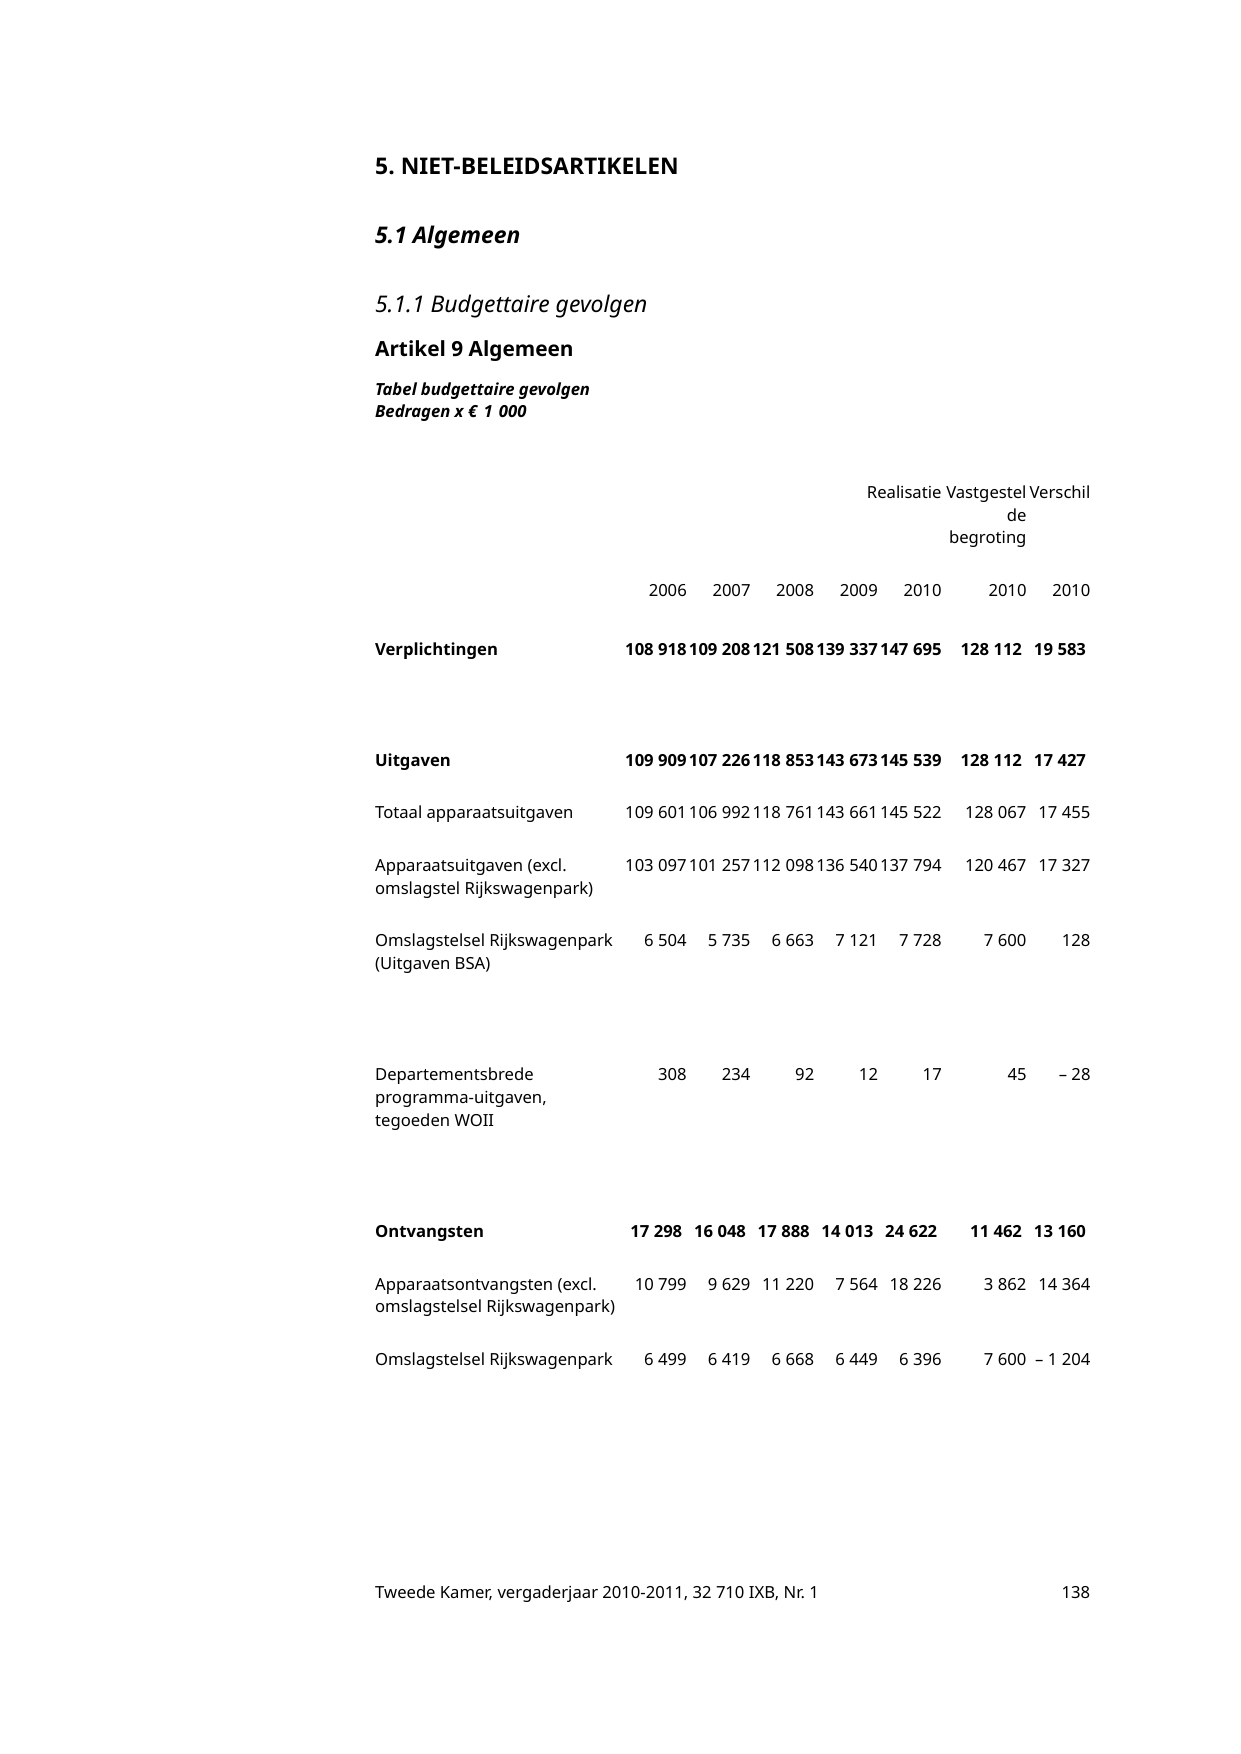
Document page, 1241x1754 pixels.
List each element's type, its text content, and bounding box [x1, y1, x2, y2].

table_cell 103 097 [623, 854, 686, 929]
table_cell 2007 [686, 579, 750, 637]
text Bedragen x € 1 000 [375, 400, 1090, 423]
table_cell [686, 690, 750, 748]
table_cell 17 [878, 1063, 941, 1161]
table_cell 143 661 [814, 801, 878, 854]
table_cell 6 668 [750, 1348, 814, 1400]
subtitle 5.1.1 Budgettaire gevolgen [375, 287, 1090, 319]
table_cell 128 [1026, 929, 1090, 1004]
table_cell 7 728 [878, 929, 941, 1004]
table_cell [686, 1161, 750, 1219]
table_header Verschil [1026, 481, 1090, 579]
table_cell [375, 690, 623, 748]
table_cell 7 121 [814, 929, 878, 1004]
table_cell 118 761 [750, 801, 814, 854]
table_cell 139 337 [814, 637, 878, 690]
table_cell 2010 [878, 579, 941, 637]
table_cell 9 629 [686, 1272, 750, 1348]
table_cell 108 918 [623, 637, 686, 690]
table_cell 6 419 [686, 1348, 750, 1400]
table_cell 145 539 [878, 748, 941, 801]
table_cell [878, 1005, 941, 1063]
table_cell [1026, 690, 1090, 748]
table_cell 7 564 [814, 1272, 878, 1348]
table_cell [1026, 1161, 1090, 1219]
table_cell 308 [623, 1063, 686, 1161]
table_cell 92 [750, 1063, 814, 1161]
text Tabel budgettaire gevolgen [375, 377, 1090, 400]
table_cell [878, 690, 941, 748]
table_cell 109 909 [623, 748, 686, 801]
table_cell [750, 690, 814, 748]
table_cell 10 799 [623, 1272, 686, 1348]
table_cell 17 298 [623, 1220, 686, 1272]
table_cell [878, 1161, 941, 1219]
table_cell Uitgaven [375, 748, 623, 801]
table_cell 136 540 [814, 854, 878, 929]
table_cell [941, 1005, 1026, 1063]
table_cell 5 735 [686, 929, 750, 1004]
table_cell 121 508 [750, 637, 814, 690]
subtitle 5.1 Algemeen [375, 219, 1090, 250]
table_cell [623, 690, 686, 748]
table_cell 17 427 [1026, 748, 1090, 801]
table_cell 6 504 [623, 929, 686, 1004]
table_cell 101 257 [686, 854, 750, 929]
table_cell Verplichtingen [375, 637, 623, 690]
table_cell 11 220 [750, 1272, 814, 1348]
table_cell 118 853 [750, 748, 814, 801]
table_cell 143 673 [814, 748, 878, 801]
table_cell 12 [814, 1063, 878, 1161]
table_cell Omslagstelsel Rijkswagenpark [375, 1348, 623, 1400]
table_cell 24 622 [878, 1220, 941, 1272]
table_cell – 1 204 [1026, 1348, 1090, 1400]
table_cell Apparaatsontvangsten (excl. omslagstelsel Rijkswagenpark) [375, 1272, 623, 1348]
table_cell 17 455 [1026, 801, 1090, 854]
table_cell [750, 1005, 814, 1063]
table_cell 107 226 [686, 748, 750, 801]
table_cell 2009 [814, 579, 878, 637]
table_cell 106 992 [686, 801, 750, 854]
table_cell 14 013 [814, 1220, 878, 1272]
table_cell 17 888 [750, 1220, 814, 1272]
table_cell 2010 [941, 579, 1026, 637]
table_cell 2006 [623, 579, 686, 637]
table_cell 7 600 [941, 929, 1026, 1004]
table_cell [623, 1161, 686, 1219]
table_cell 145 522 [878, 801, 941, 854]
table_cell 128 112 [941, 637, 1026, 690]
table_cell 7 600 [941, 1348, 1026, 1400]
table_cell Apparaatsuitgaven (excl. omslagstel Rijkswagenpark) [375, 854, 623, 929]
table_cell 109 208 [686, 637, 750, 690]
table_cell Departementsbrede programma-uitgaven, tegoeden WOII [375, 1063, 623, 1161]
table_cell 120 467 [941, 854, 1026, 929]
table_cell 19 583 [1026, 637, 1090, 690]
table_cell 147 695 [878, 637, 941, 690]
table_cell [375, 579, 623, 637]
table_cell [814, 1161, 878, 1219]
table_cell [750, 1161, 814, 1219]
table_cell 16 048 [686, 1220, 750, 1272]
table_cell [814, 1005, 878, 1063]
table_cell 2008 [750, 579, 814, 637]
table_cell 6 499 [623, 1348, 686, 1400]
table_cell 128 067 [941, 801, 1026, 854]
table_cell 45 [941, 1063, 1026, 1161]
table_cell 14 364 [1026, 1272, 1090, 1348]
table_cell Omslagstelsel Rijkswagenpark (Uitgaven BSA) [375, 929, 623, 1004]
table_cell 18 226 [878, 1272, 941, 1348]
table_cell Ontvangsten [375, 1220, 623, 1272]
table_cell 128 112 [941, 748, 1026, 801]
table_cell 234 [686, 1063, 750, 1161]
table_cell [1026, 1005, 1090, 1063]
table_cell [375, 1161, 623, 1219]
table_cell 109 601 [623, 801, 686, 854]
table_cell [686, 1005, 750, 1063]
table_cell Totaal apparaatsuitgaven [375, 801, 623, 854]
subtitle 5. NIET-BELEIDSARTIKELEN [375, 150, 1090, 181]
table_cell – 28 [1026, 1063, 1090, 1161]
table_cell [941, 690, 1026, 748]
table_cell 112 098 [750, 854, 814, 929]
table_cell [375, 1005, 623, 1063]
table_header Realisatie [623, 481, 941, 579]
table_cell 6 449 [814, 1348, 878, 1400]
table_cell [623, 1005, 686, 1063]
table_header [375, 481, 623, 579]
table_header Vastgestelde begroting [941, 481, 1026, 579]
table_cell 6 663 [750, 929, 814, 1004]
table_cell [941, 1161, 1026, 1219]
text Artikel 9 Algemeen [375, 334, 1090, 362]
table_cell 3 862 [941, 1272, 1026, 1348]
table_cell 6 396 [878, 1348, 941, 1400]
table_cell 11 462 [941, 1220, 1026, 1272]
table_cell 13 160 [1026, 1220, 1090, 1272]
table_cell 17 327 [1026, 854, 1090, 929]
table_cell 2010 [1026, 579, 1090, 637]
table_cell 137 794 [878, 854, 941, 929]
table_cell [814, 690, 878, 748]
